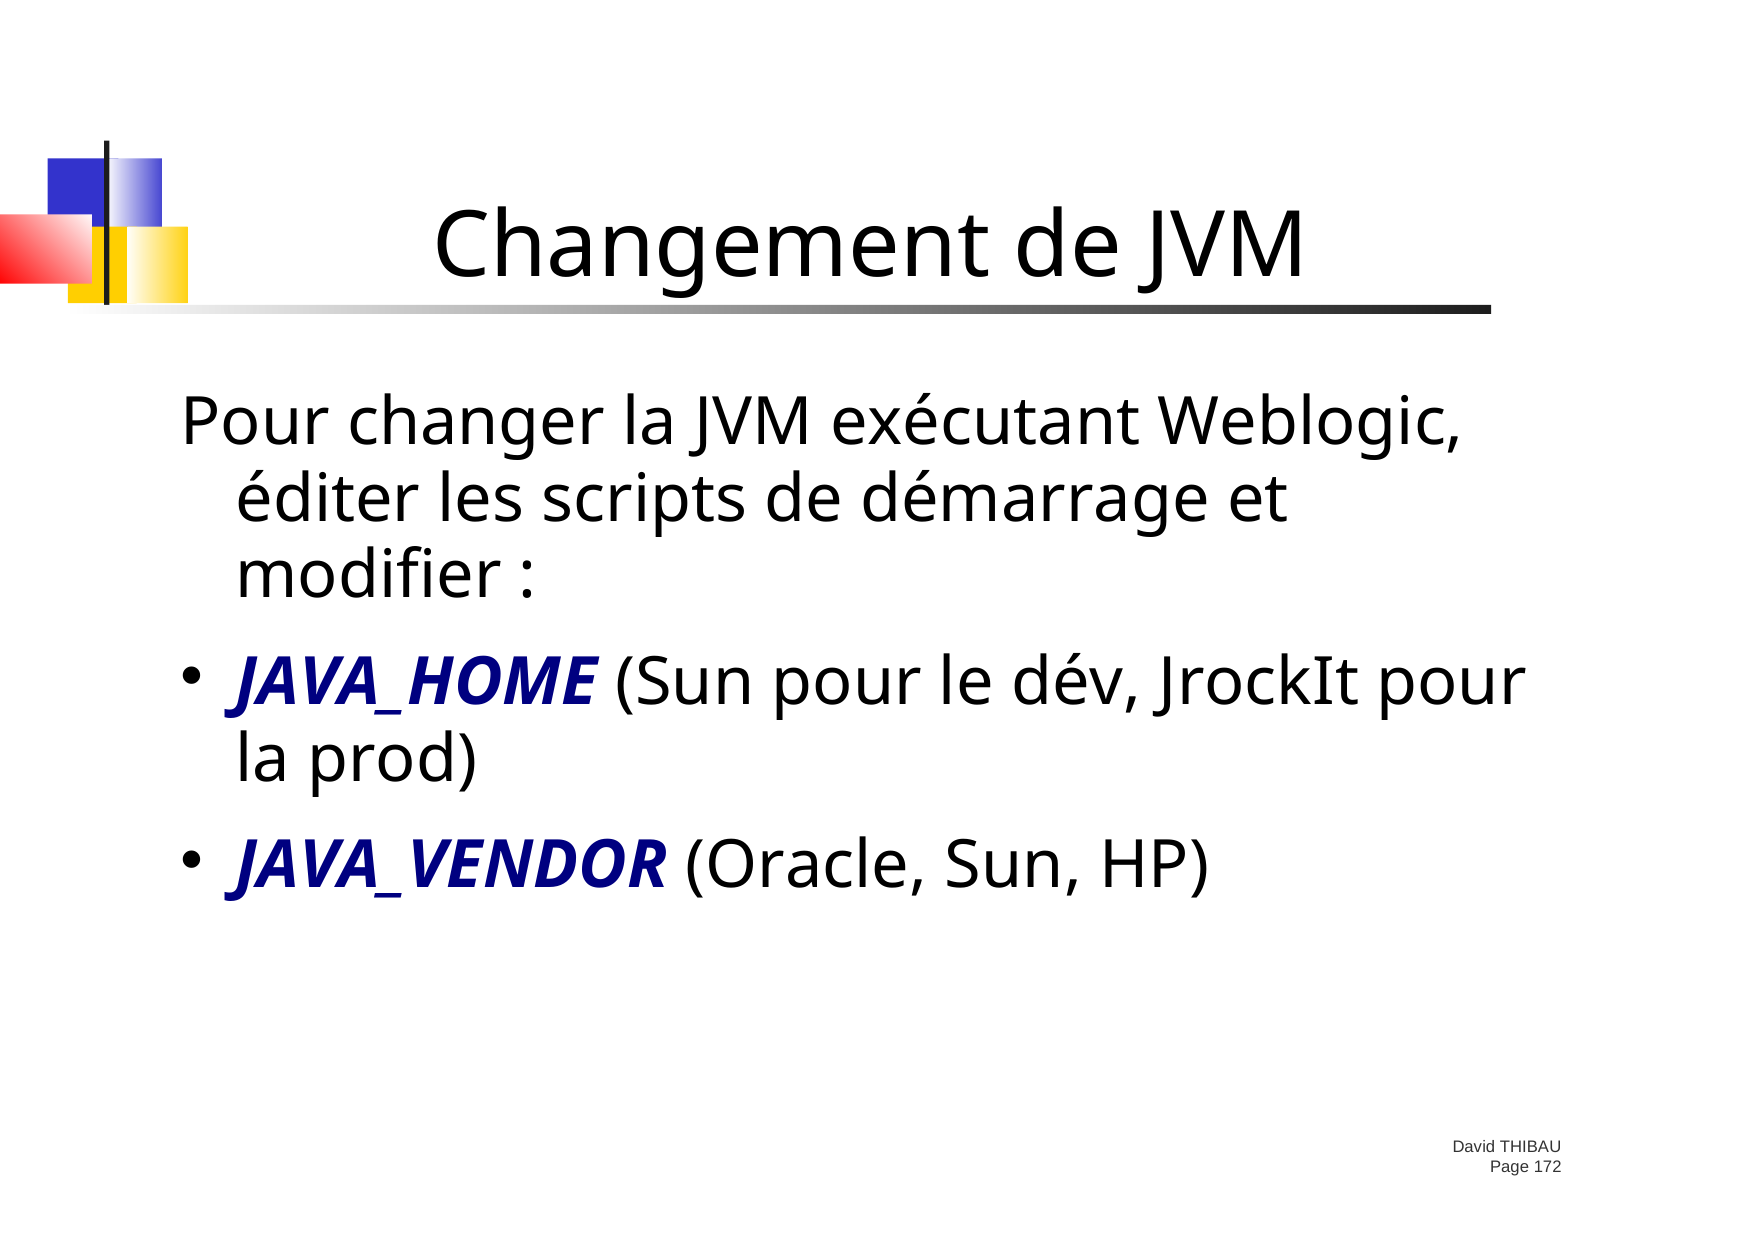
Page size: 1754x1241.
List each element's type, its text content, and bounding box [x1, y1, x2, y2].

list Pour changer la JVM exécutant Weblogic, éditer les scripts de démarrage et modifier : JAVA_HOME (Sun pour le dév, JrockIt pour la prod) JAVA_VENDOR (Oracle, Sun, HP) [179, 382, 1563, 1076]
title Changement de JVM [179, 147, 1563, 344]
